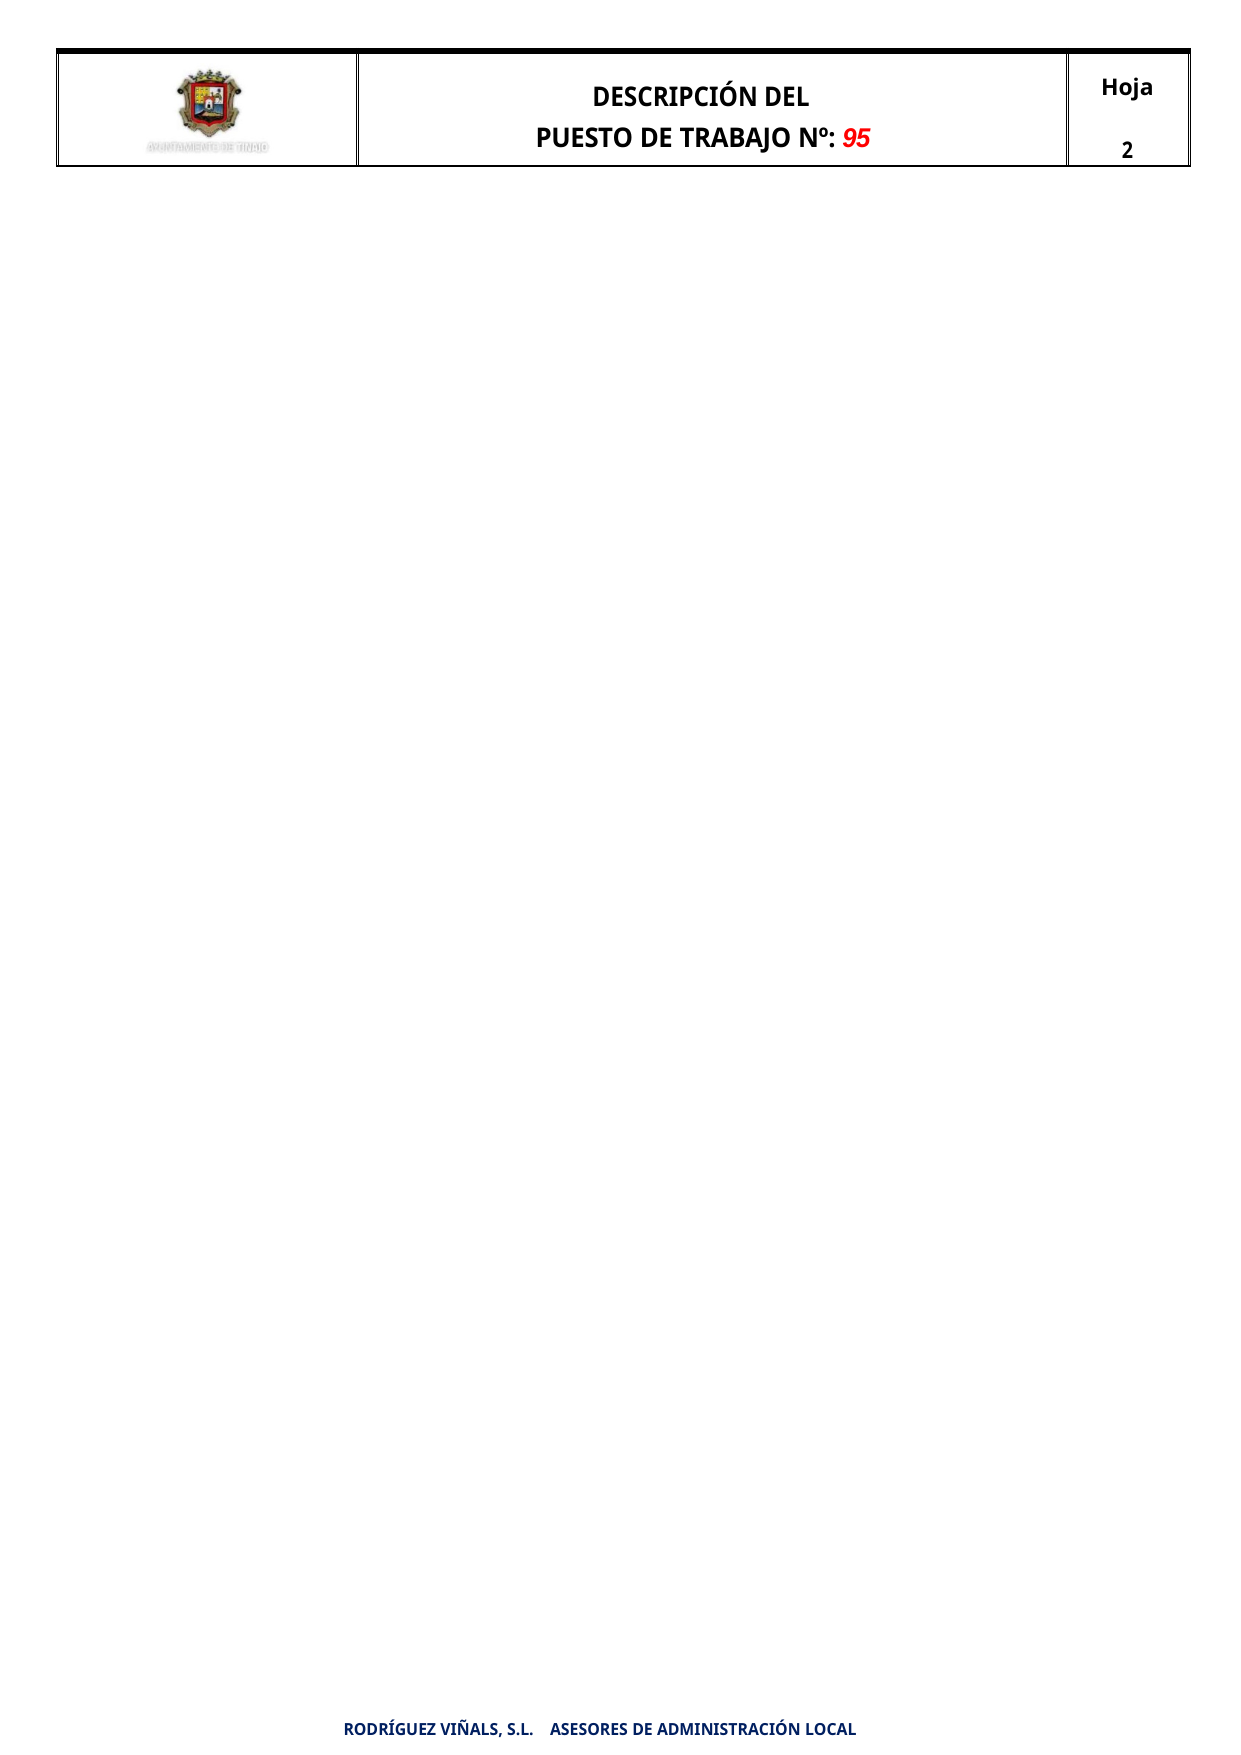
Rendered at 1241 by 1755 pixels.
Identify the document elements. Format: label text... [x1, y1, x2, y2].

table_header DESCRIPCIÓN DEL PUESTO DE TRABAJO Nº: 95 [359, 54, 1066, 165]
table_header Hoja 2 [1069, 54, 1188, 165]
table_header [59, 54, 356, 165]
